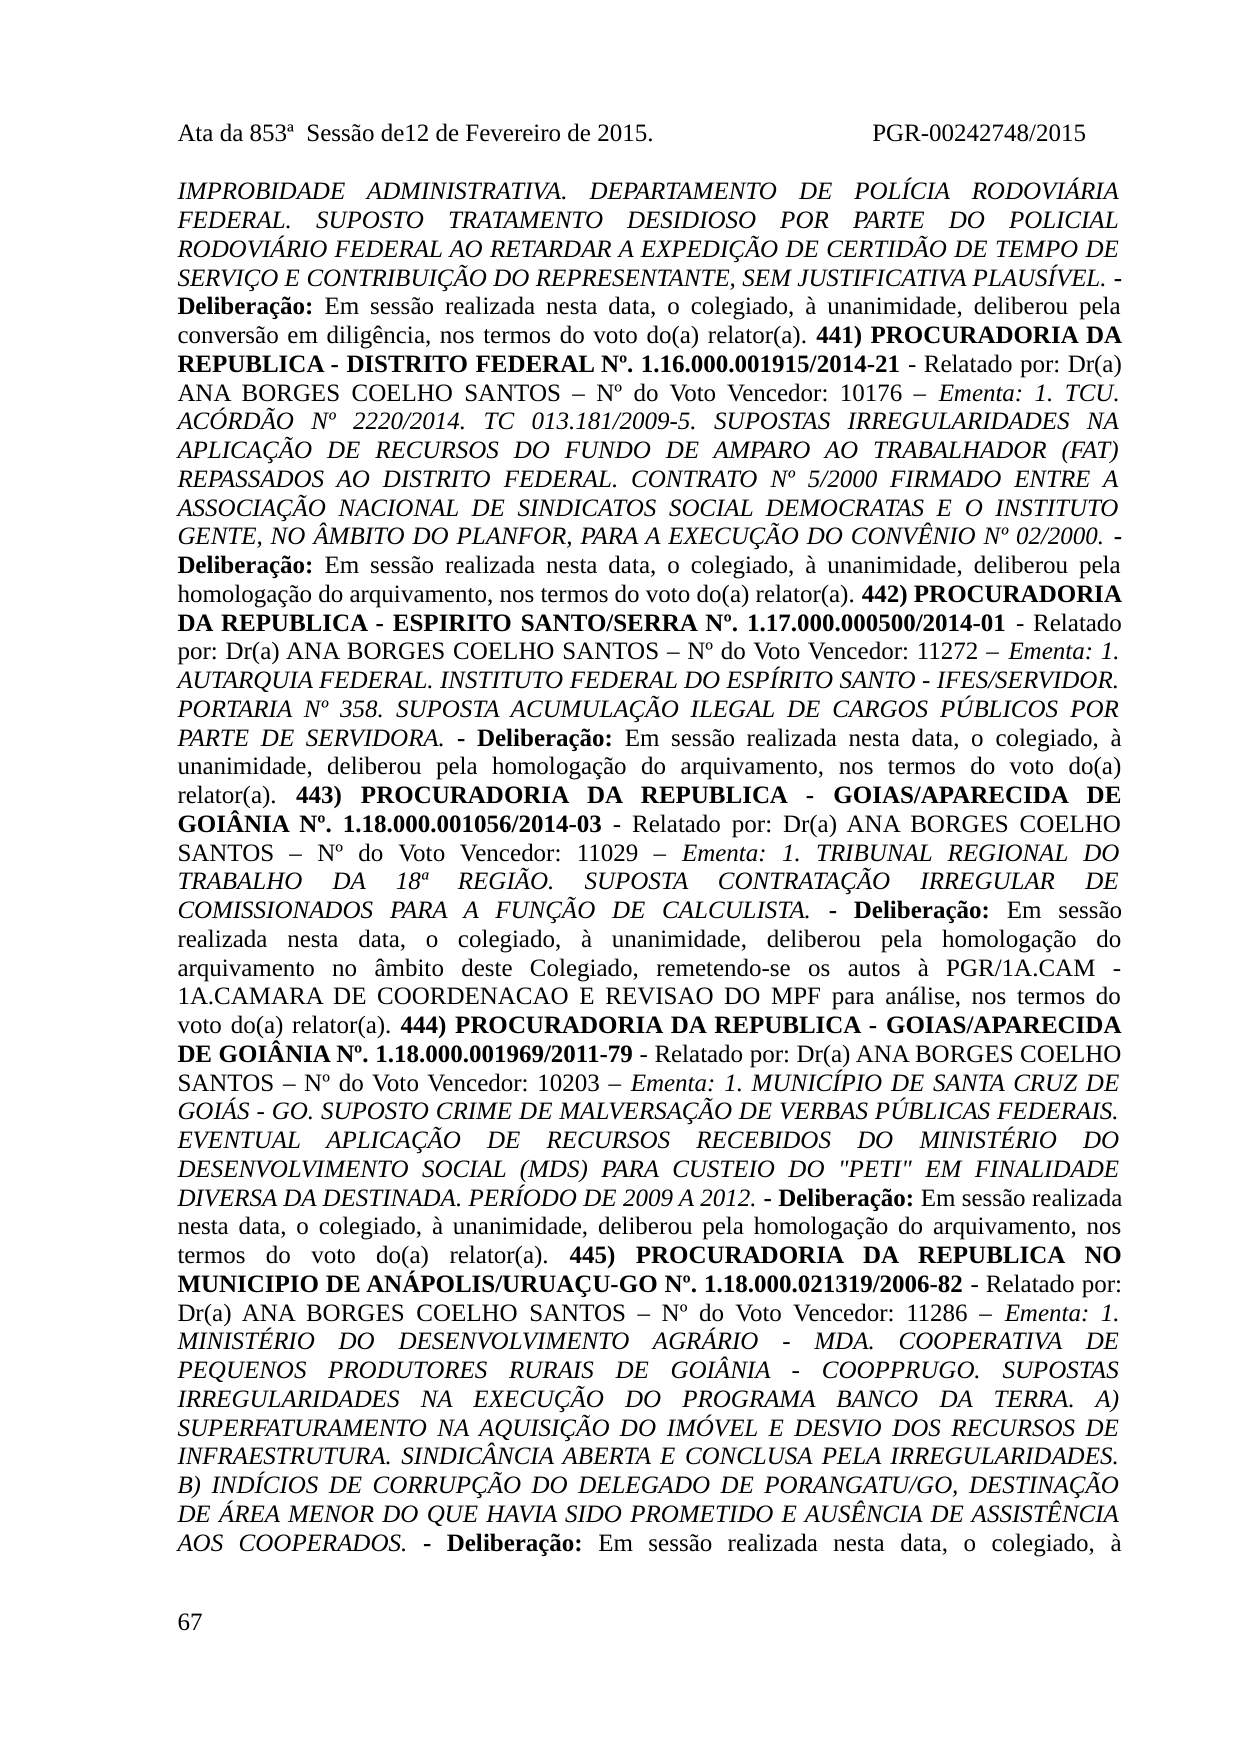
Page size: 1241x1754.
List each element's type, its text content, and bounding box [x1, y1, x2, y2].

text IMPROBIDADE ADMINISTRATIVA. DEPARTAMENTO DE POLÍCIA RODOVIÁRIA FEDERAL. SUPOSTO TRATAMENTO DESIDIOSO POR PARTE DO POLICIAL RODOVIÁRIO FEDERAL AO RETARDAR A EXPEDIÇÃO DE CERTIDÃO DE TEMPO DE SERVIÇO E CONTRIBUIÇÃO DO REPRESENTANTE, SEM JUSTIFICATIVA PLAUSÍVEL. - Deliberação: Em sessão realizada nesta data, o colegiado, à unanimidade, deliberou pela conversão em diligência, nos termos do voto do(a) relator(a). 441) PROCURADORIA DA REPUBLICA - DISTRITO FEDERAL Nº. 1.16.000.001915/2014-21 - Relatado por: Dr(a) ANA BORGES COELHO SANTOS – Nº do Voto Vencedor: 10176 – Ementa: 1. TCU. ACÓRDÃO Nº 2220/2014. TC 013.181/2009-5. SUPOSTAS IRREGULARIDADES NA APLICAÇÃO DE RECURSOS DO FUNDO DE AMPARO AO TRABALHADOR (FAT) REPASSADOS AO DISTRITO FEDERAL. CONTRATO Nº 5/2000 FIRMADO ENTRE A ASSOCIAÇÃO NACIONAL DE SINDICATOS SOCIAL DEMOCRATAS E O INSTITUTO GENTE, NO ÂMBITO DO PLANFOR, PARA A EXECUÇÃO DO CONVÊNIO Nº 02/2000. - Deliberação: Em sessão realizada nesta data, o colegiado, à unanimidade, deliberou pela homologação do arquivamento, nos termos do voto do(a) relator(a). 442) PROCURADORIA DA REPUBLICA - ESPIRITO SANTO/SERRA Nº. 1.17.000.000500/2014-01 - Relatado por: Dr(a) ANA BORGES COELHO SANTOS – Nº do Voto Vencedor: 11272 – Ementa: 1. AUTARQUIA FEDERAL. INSTITUTO FEDERAL DO ESPÍRITO SANTO - IFES/SERVIDOR. PORTARIA Nº 358. SUPOSTA ACUMULAÇÃO ILEGAL DE CARGOS PÚBLICOS POR PARTE DE SERVIDORA. - Deliberação: Em sessão realizada nesta data, o colegiado, à unanimidade, deliberou pela homologação do arquivamento, nos termos do voto do(a) relator(a). 443) PROCURADORIA DA REPUBLICA - GOIAS/APARECIDA DE GOIÂNIA Nº. 1.18.000.001056/2014-03 - Relatado por: Dr(a) ANA BORGES COELHO SANTOS – Nº do Voto Vencedor: 11029 – Ementa: 1. TRIBUNAL REGIONAL DO TRABALHO DA 18ª REGIÃO. SUPOSTA CONTRATAÇÃO IRREGULAR DE COMISSIONADOS PARA A FUNÇÃO DE CALCULISTA. - Deliberação: Em sessão realizada nesta data, o colegiado, à unanimidade, deliberou pela homologação do arquivamento no âmbito deste Colegiado, remetendo-se os autos à PGR/1A.CAM - 1A.CAMARA DE COORDENACAO E REVISAO DO MPF para análise, nos termos do voto do(a) relator(a). 444) PROCURADORIA DA REPUBLICA - GOIAS/APARECIDA DE GOIÂNIA Nº. 1.18.000.001969/2011-79 - Relatado por: Dr(a) ANA BORGES COELHO SANTOS – Nº do Voto Vencedor: 10203 – Ementa: 1. MUNICÍPIO DE SANTA CRUZ DE GOIÁS - GO. SUPOSTO CRIME DE MALVERSAÇÃO DE VERBAS PÚBLICAS FEDERAIS. EVENTUAL APLICAÇÃO DE RECURSOS RECEBIDOS DO MINISTÉRIO DO DESENVOLVIMENTO SOCIAL (MDS) PARA CUSTEIO DO "PETI" EM FINALIDADE DIVERSA DA DESTINADA. PERÍODO DE 2009 A 2012. - Deliberação: Em sessão realizada nesta data, o colegiado, à unanimidade, deliberou pela homologação do arquivamento, nos termos do voto do(a) relator(a). 445) PROCURADORIA DA REPUBLICA NO MUNICIPIO DE ANÁPOLIS/URUAÇU-GO Nº. 1.18.000.021319/2006-82 - Relatado por: Dr(a) ANA BORGES COELHO SANTOS – Nº do Voto Vencedor: 11286 – Ementa: 1. MINISTÉRIO DO DESENVOLVIMENTO AGRÁRIO - MDA. COOPERATIVA DE PEQUENOS PRODUTORES RURAIS DE GOIÂNIA - COOPPRUGO. SUPOSTAS IRREGULARIDADES NA EXECUÇÃO DO PROGRAMA BANCO DA TERRA. A) SUPERFATURAMENTO NA AQUISIÇÃO DO IMÓVEL E DESVIO DOS RECURSOS DE INFRAESTRUTURA. SINDICÂNCIA ABERTA E CONCLUSA PELA IRREGULARIDADES. B) INDÍCIOS DE CORRUPÇÃO DO DELEGADO DE PORANGATU/GO, DESTINAÇÃO DE ÁREA MENOR DO QUE HAVIA SIDO PROMETIDO E AUSÊNCIA DE ASSISTÊNCIA AOS COOPERADOS. - Deliberação: Em sessão realizada nesta data, o colegiado, à [177, 176, 1122, 1556]
